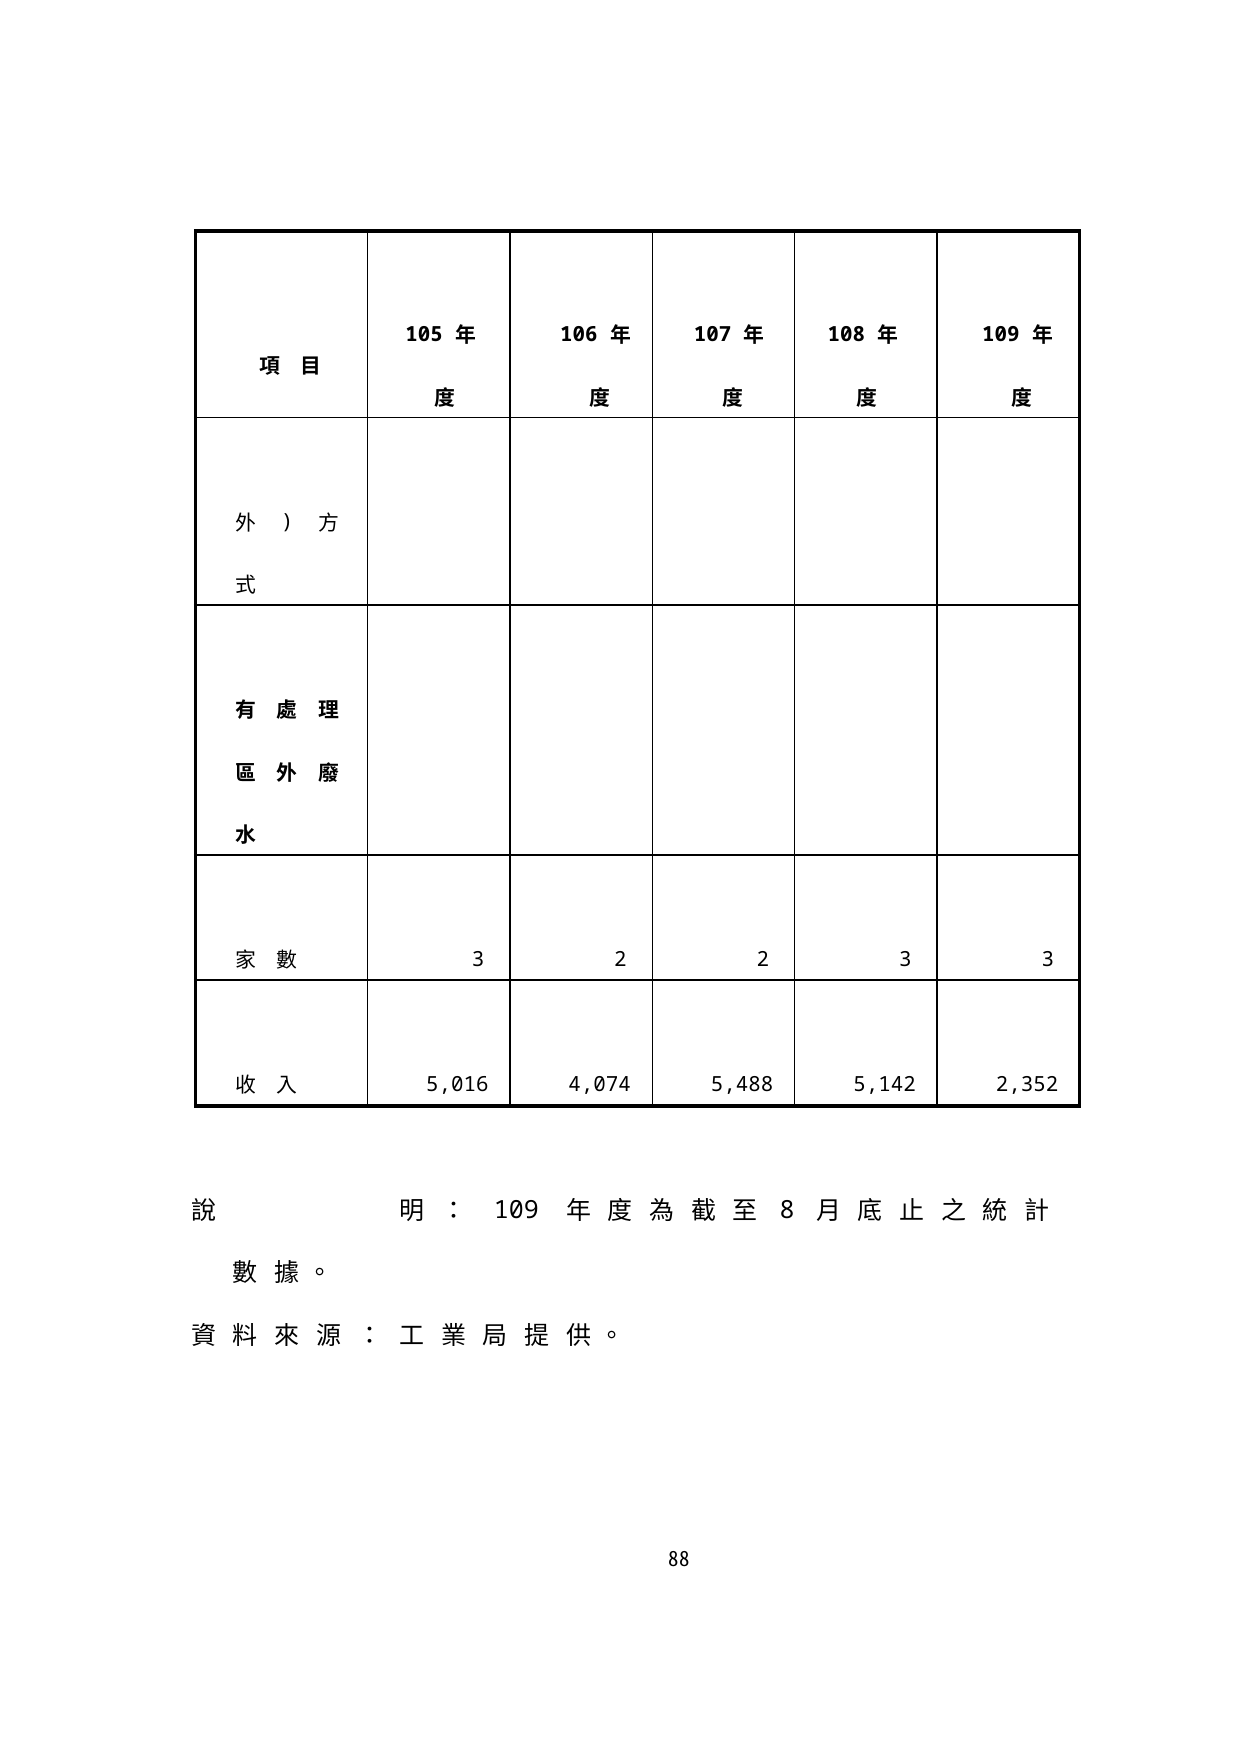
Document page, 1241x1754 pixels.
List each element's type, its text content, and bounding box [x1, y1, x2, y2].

table_header 108年度 [795, 233, 936, 417]
table_cell [795, 418, 936, 604]
table_cell 3 [938, 856, 1078, 979]
table_cell 外)方式 [197, 418, 367, 604]
table_header 109年度 [938, 233, 1078, 417]
table_cell [938, 606, 1078, 854]
table_header 107年度 [653, 233, 794, 417]
table_cell [511, 418, 652, 604]
table_cell [938, 418, 1078, 604]
text 說 明：109年度為截至8月底止之統計數據。 [181, 1167, 1058, 1292]
table_cell [653, 418, 794, 604]
table_cell [511, 606, 652, 854]
table_cell 收入 [197, 981, 367, 1104]
table_cell 5,488 [653, 981, 794, 1104]
table_cell [653, 606, 794, 854]
table_cell 2 [653, 856, 794, 979]
table_cell 3 [795, 856, 936, 979]
table_cell 2 [511, 856, 652, 979]
table_cell 有處理區外廢水 [197, 606, 367, 854]
table_header 105年度 [368, 233, 509, 417]
table_cell [795, 606, 936, 854]
table_cell 2,352 [938, 981, 1078, 1104]
table_cell 4,074 [511, 981, 652, 1104]
table_header 106年度 [511, 233, 652, 417]
table_cell 5,016 [368, 981, 509, 1104]
table_cell [368, 606, 509, 854]
table_cell 3 [368, 856, 509, 979]
table_cell 家數 [197, 856, 367, 979]
table_header 項目 [197, 233, 367, 417]
table_cell 5,142 [795, 981, 936, 1104]
text 資料來源：工業局提供。 [181, 1292, 1058, 1354]
table_cell [368, 418, 509, 604]
